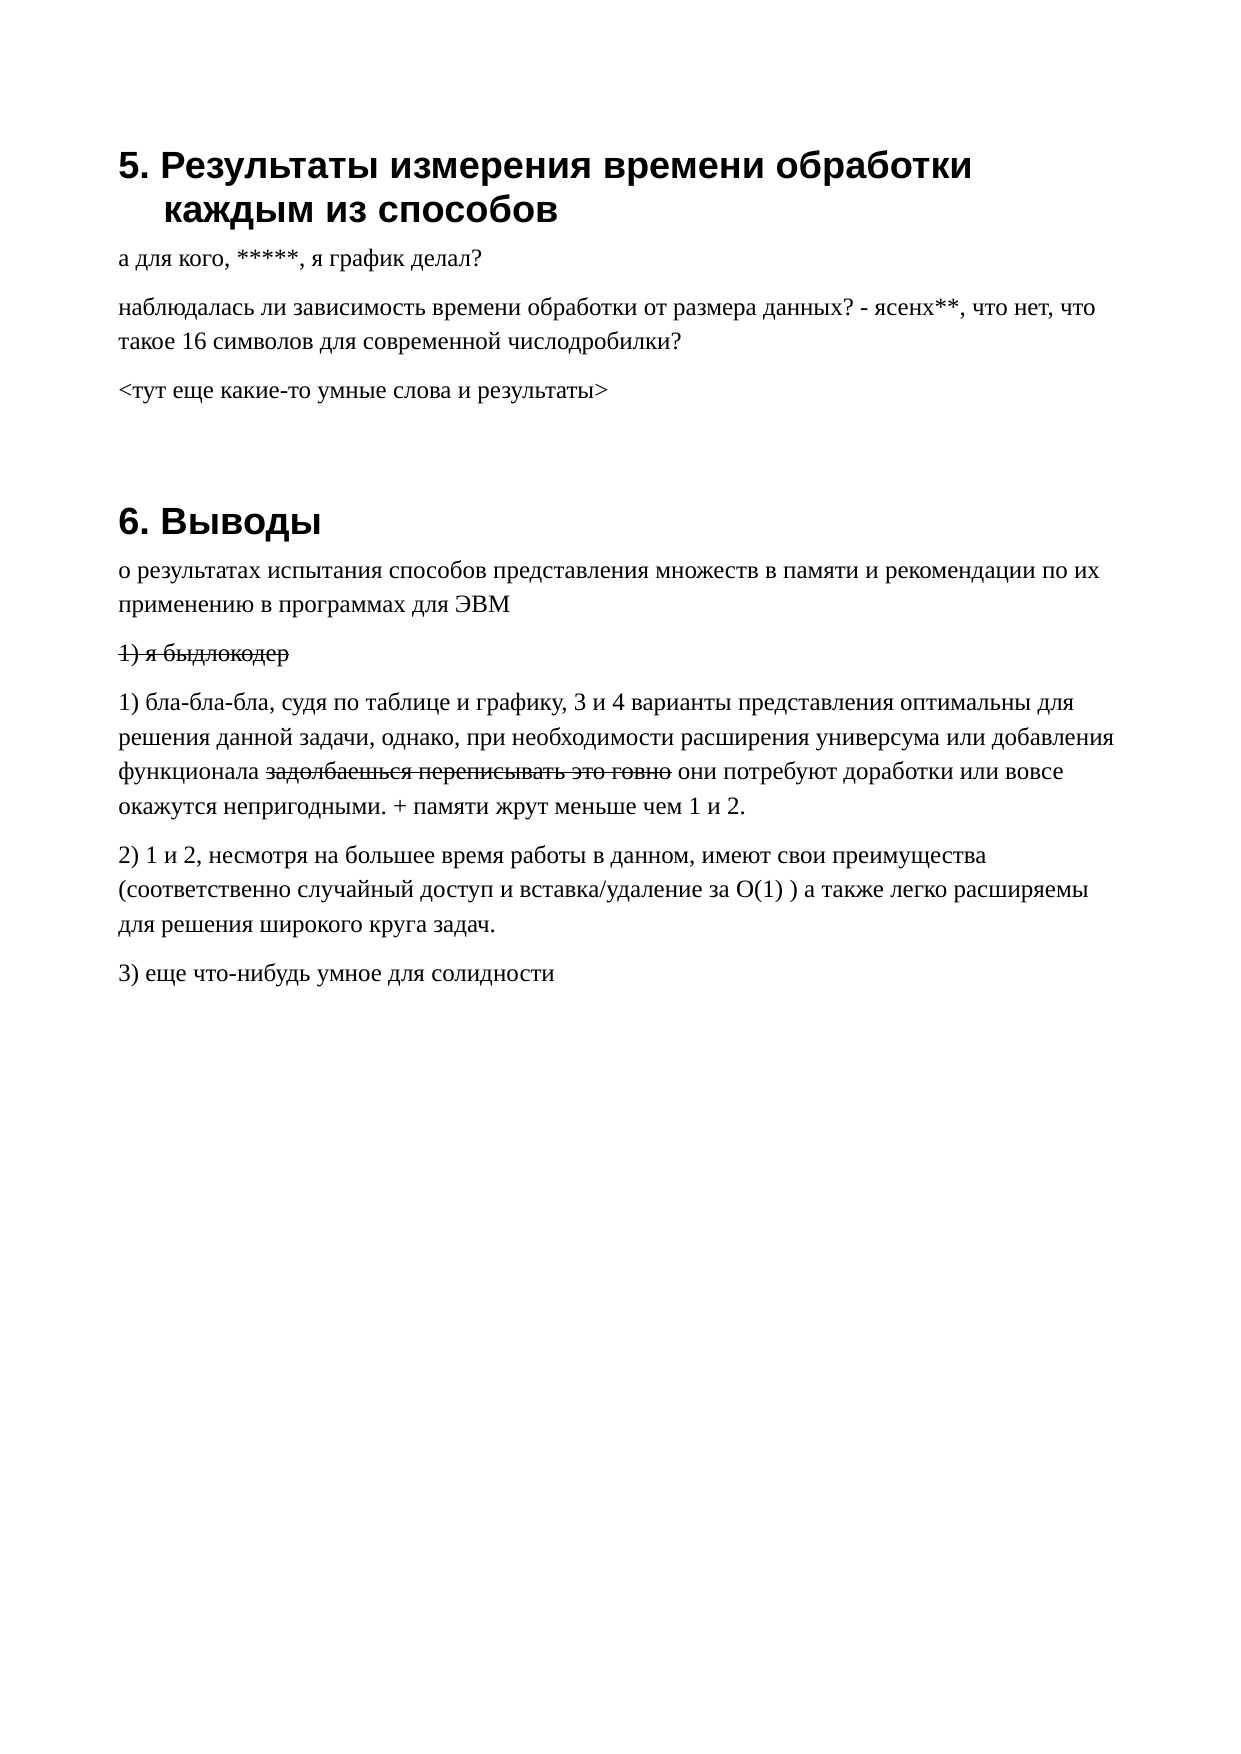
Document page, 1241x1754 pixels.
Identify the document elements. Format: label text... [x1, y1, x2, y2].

text о результатах испытания способов представления множеств в памяти и рекомендации по их применению в программах для ЭВМ [118, 555, 1122, 618]
text 1) бла-бла-бла, судя по таблице и графику, 3 и 4 варианты представления оптимальны для решения данной задачи, однако, при необходимости расширения универсума или добавления функционала задолбаешься переписывать это говно они потребуют доработки или вовсе окажутся непригодными. + памяти жрут меньше чем 1 и 2. [118, 687, 1122, 819]
text а для кого, *****, я график делал? [118, 243, 1122, 272]
text 1) я быдлокодер [118, 638, 1122, 667]
text наблюдалась ли зависимость времени обработки от размера данных? - ясенх**, что нет, что такое 16 символов для современной числодробилки? [118, 292, 1122, 355]
subtitle 6. Выводы [118, 499, 1122, 542]
text 3) еще что-нибудь умное для солидности [118, 958, 1122, 987]
text 2) 1 и 2, несмотря на большее время работы в данном, имеют свои преимущества (соответственно случайный доступ и вставка/удаление за О(1) ) а также легко расширяемы для решения широкого круга задач. [118, 840, 1122, 938]
subtitle 5. Результаты измерения времени обработки каждым из способов [118, 143, 1122, 230]
text <тут еще какие-то умные слова и результаты> [118, 376, 1122, 404]
